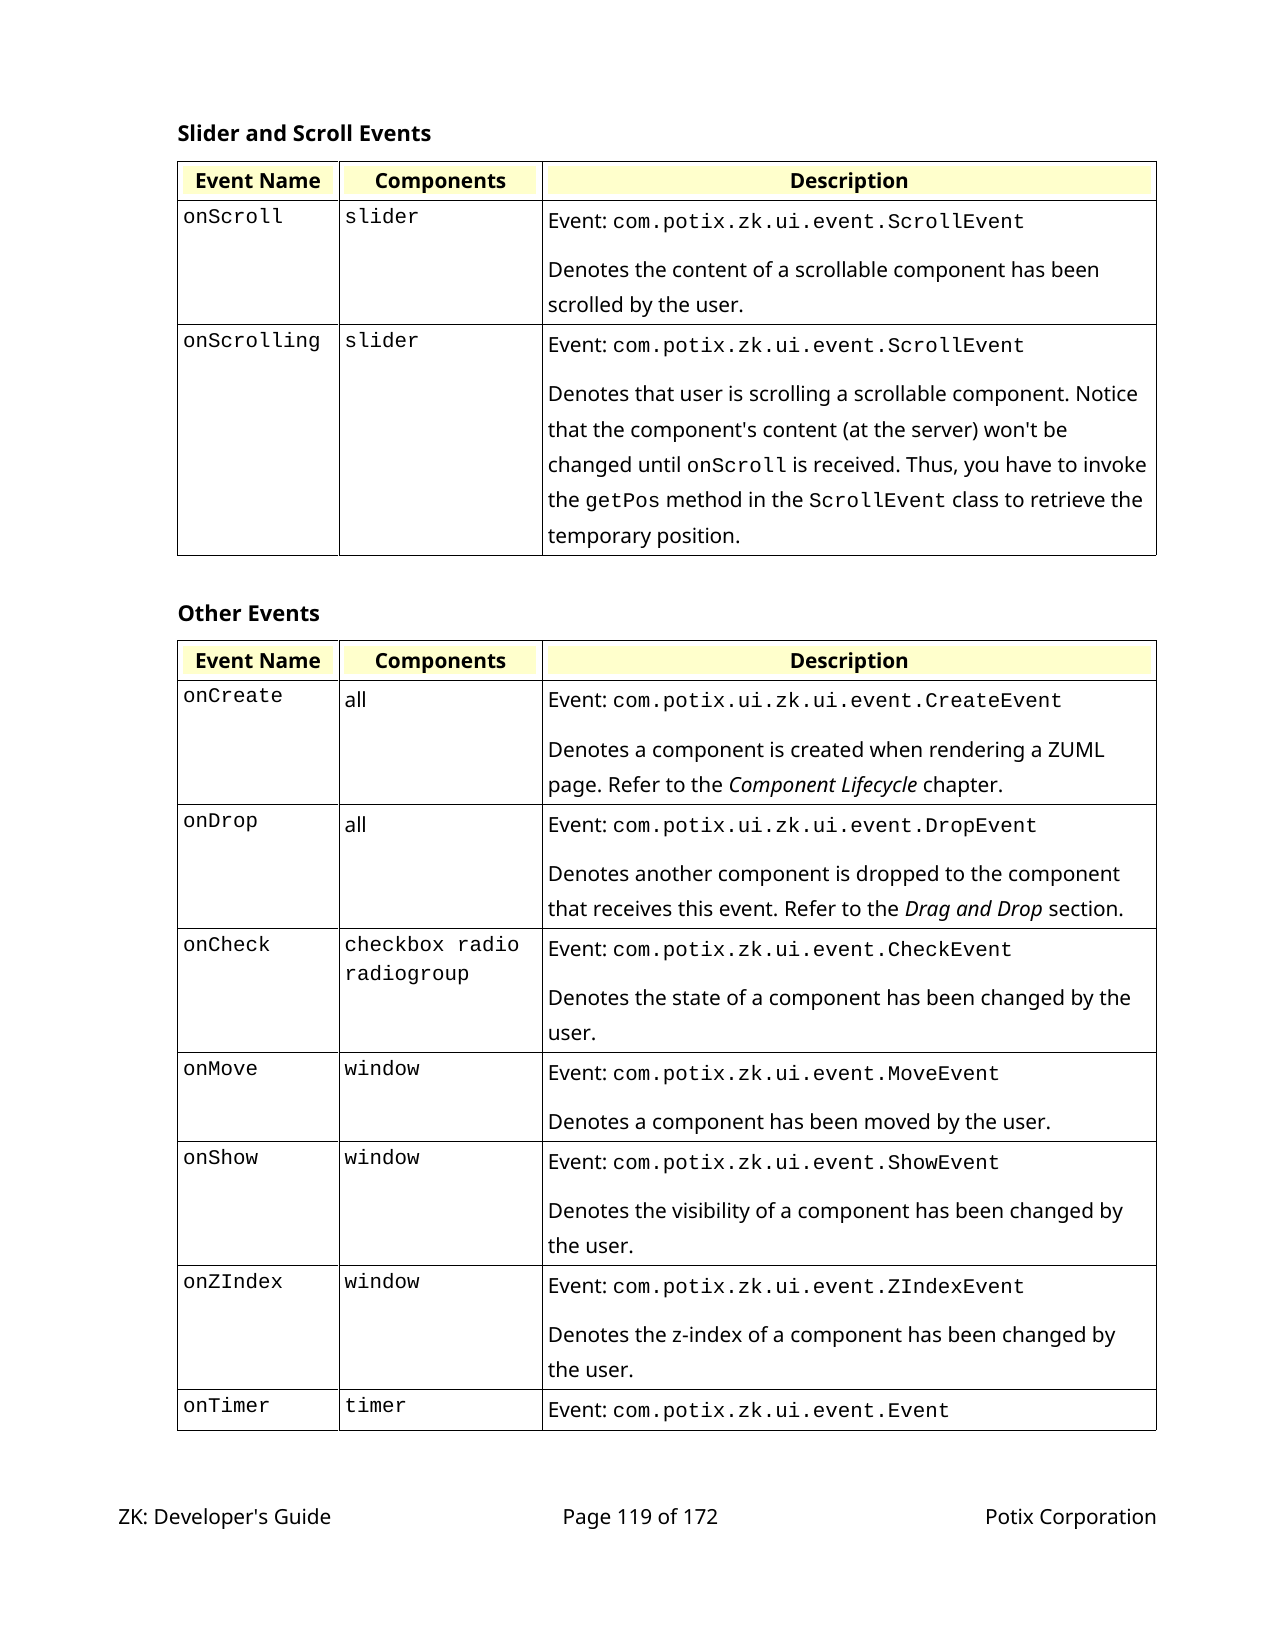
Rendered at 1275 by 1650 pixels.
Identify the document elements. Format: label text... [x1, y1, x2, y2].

table_cell Event: com.potix.ui.zk.ui.event.DropEvent Denotes another component is dropped to the component that receives this event. Refer to the Drag and Drop section. [543, 805, 1156, 928]
table_cell window [340, 1142, 542, 1265]
table_cell onTimer [178, 1390, 338, 1430]
table_cell all [340, 681, 542, 804]
table_cell Event: com.potix.zk.ui.event.ShowEvent Denotes the visibility of a component has been changed by the user. [543, 1142, 1156, 1265]
table_cell onCheck [178, 929, 338, 1052]
table_cell slider [340, 201, 542, 324]
table_cell onScrolling [178, 325, 338, 555]
table_header Components [340, 641, 542, 680]
table_cell Event: com.potix.zk.ui.event.Event [543, 1390, 1156, 1430]
table_cell onScroll [178, 201, 338, 324]
table_cell slider [340, 325, 542, 555]
table_cell onMove [178, 1053, 338, 1141]
table_cell onZIndex [178, 1266, 338, 1389]
table_cell Event: com.potix.zk.ui.event.CheckEvent Denotes the state of a component has been changed by the user. [543, 929, 1156, 1052]
table_cell checkbox radio radiogroup [340, 929, 542, 1052]
table_header Event Name [178, 641, 338, 680]
table_header Event Name [178, 162, 338, 200]
table_header Components [340, 162, 542, 200]
table_cell Event: com.potix.zk.ui.event.ZIndexEvent Denotes the z-index of a component has been changed by the user. [543, 1266, 1156, 1389]
table_cell window [340, 1266, 542, 1389]
table_cell Event: com.potix.zk.ui.event.ScrollEvent Denotes that user is scrolling a scrollable component. Notice that the component's content (at the server) won't be changed until onScroll is received. Thus, you have to invoke the getPos method in the ScrollEvent class to retrieve the temporary position. [543, 325, 1156, 555]
table_header Description [543, 162, 1156, 200]
table_cell window [340, 1053, 542, 1141]
subtitle Slider and Scroll Events [177, 118, 1157, 148]
subtitle Other Events [177, 597, 1157, 627]
table_cell onShow [178, 1142, 338, 1265]
table_cell all [340, 805, 542, 928]
table_cell Event: com.potix.zk.ui.event.ScrollEvent Denotes the content of a scrollable component has been scrolled by the user. [543, 201, 1156, 324]
table_cell Event: com.potix.zk.ui.event.MoveEvent Denotes a component has been moved by the user. [543, 1053, 1156, 1141]
table_cell onDrop [178, 805, 338, 928]
table_cell timer [340, 1390, 542, 1430]
table_cell onCreate [178, 681, 338, 804]
table_cell Event: com.potix.ui.zk.ui.event.CreateEvent Denotes a component is created when rendering a ZUML page. Refer to the Component Lifecycle chapter. [543, 681, 1156, 804]
table_header Description [543, 641, 1156, 680]
